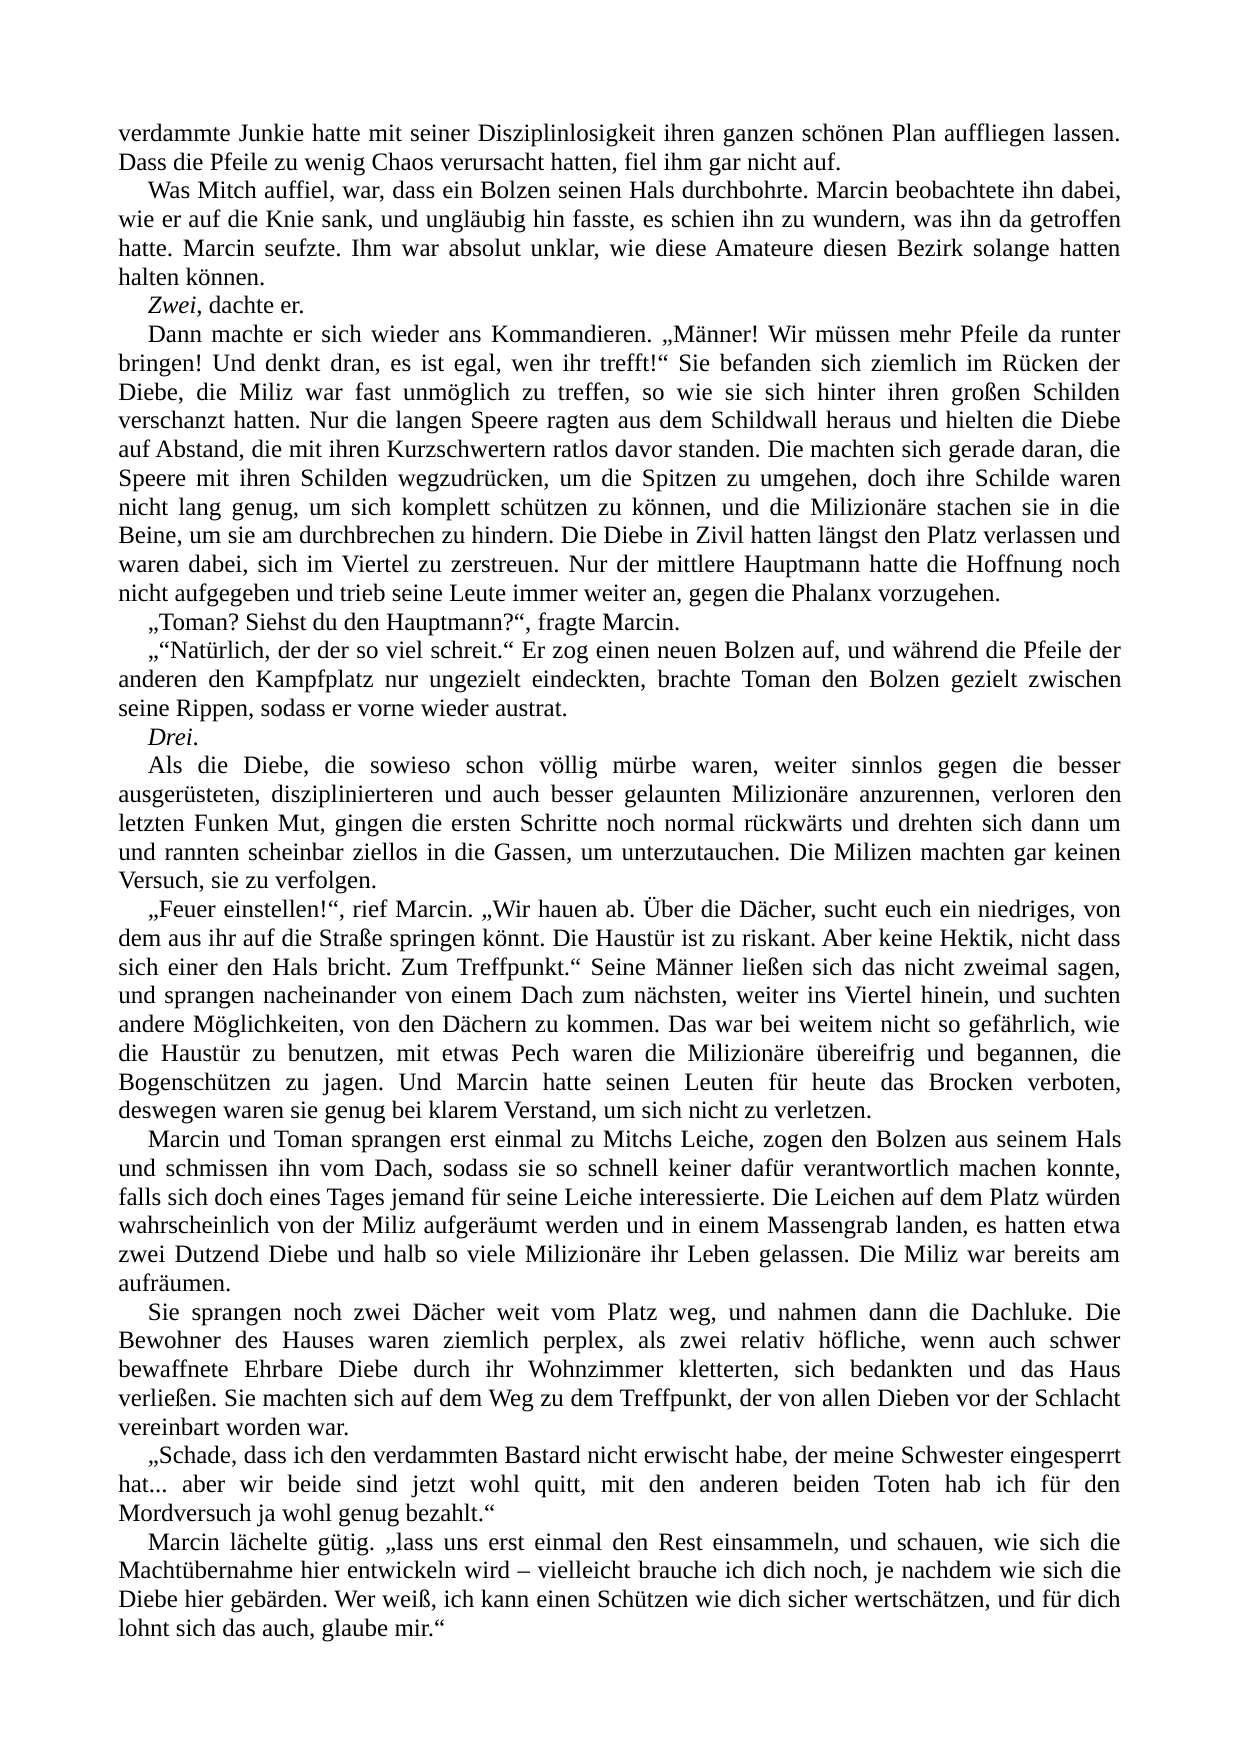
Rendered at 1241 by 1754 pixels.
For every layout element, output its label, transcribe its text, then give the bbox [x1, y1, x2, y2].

text Sie sprangen noch zwei Dächer weit vom Platz weg, und nahmen dann die Dachluke. Die Bewohner des Hauses waren ziemlich perplex, als zwei relativ höfliche, wenn auch schwer bewaffnete Ehrbare Diebe durch ihr Wohnzimmer kletterten, sich bedankten und das Haus verließen. Sie machten sich auf dem Weg zu dem Treffpunkt, der von allen Dieben vor der Schlacht vereinbart worden war. [118, 1297, 1122, 1441]
text verdammte Junkie hatte mit seiner Disziplinlosigkeit ihren ganzen schönen Plan auffliegen lassen. Dass die Pfeile zu wenig Chaos verursacht hatten, fiel ihm gar nicht auf. [118, 118, 1122, 176]
text Was Mitch auffiel, war, dass ein Bolzen seinen Hals durchbohrte. Marcin beobachtete ihn dabei, wie er auf die Knie sank, und ungläubig hin fasste, es schien ihn zu wundern, was ihn da getroffen hatte. Marcin seufzte. Ihm war absolut unklar, wie diese Amateure diesen Bezirk solange hatten halten können. [118, 176, 1122, 291]
text „Feuer einstellen!“, rief Marcin. „Wir hauen ab. Über die Dächer, sucht euch ein niedriges, von dem aus ihr auf die Straße springen könnt. Die Haustür ist zu riskant. Aber keine Hektik, nicht dass sich einer den Hals bricht. Zum Treffpunkt.“ Seine Männer ließen sich das nicht zweimal sagen, und sprangen nacheinander von einem Dach zum nächsten, weiter ins Viertel hinein, und suchten andere Möglichkeiten, von den Dächern zu kommen. Das war bei weitem nicht so gefährlich, wie die Haustür zu benutzen, mit etwas Pech waren die Milizionäre übereifrig und begannen, die Bogenschützen zu jagen. Und Marcin hatte seinen Leuten für heute das Brocken verboten, deswegen waren sie genug bei klarem Verstand, um sich nicht zu verletzen. [118, 894, 1122, 1124]
text Marcin lächelte gütig. „lass uns erst einmal den Rest einsammeln, und schauen, wie sich die Machtübernahme hier entwickeln wird – vielleicht brauche ich dich noch, je nachdem wie sich die Diebe hier gebärden. Wer weiß, ich kann einen Schützen wie dich sicher wertschätzen, und für dich lohnt sich das auch, glaube mir.“ [118, 1527, 1122, 1642]
text „Toman? Siehst du den Hauptmann?“, fragte Marcin. [118, 607, 1122, 636]
text Marcin und Toman sprangen erst einmal zu Mitchs Leiche, zogen den Bolzen aus seinem Hals und schmissen ihn vom Dach, sodass sie so schnell keiner dafür verantwortlich machen konnte, falls sich doch eines Tages jemand für seine Leiche interessierte. Die Leichen auf dem Platz würden wahrscheinlich von der Miliz aufgeräumt werden und in einem Massengrab landen, es hatten etwa zwei Dutzend Diebe und halb so viele Milizionäre ihr Leben gelassen. Die Miliz war bereits am aufräumen. [118, 1124, 1122, 1297]
text „Schade, dass ich den verdammten Bastard nicht erwischt habe, der meine Schwester eingesperrt hat... aber wir beide sind jetzt wohl quitt, mit den anderen beiden Toten hab ich für den Mordversuch ja wohl genug bezahlt.“ [118, 1441, 1122, 1527]
text Drei. [118, 722, 1122, 751]
text Dann machte er sich wieder ans Kommandieren. „Männer! Wir müssen mehr Pfeile da runter bringen! Und denkt dran, es ist egal, wen ihr trefft!“ Sie befanden sich ziemlich im Rücken der Diebe, die Miliz war fast unmöglich zu treffen, so wie sie sich hinter ihren großen Schilden verschanzt hatten. Nur die langen Speere ragten aus dem Schildwall heraus und hielten die Diebe auf Abstand, die mit ihren Kurzschwertern ratlos davor standen. Die machten sich gerade daran, die Speere mit ihren Schilden wegzudrücken, um die Spitzen zu umgehen, doch ihre Schilde waren nicht lang genug, um sich komplett schützen zu können, und die Milizionäre stachen sie in die Beine, um sie am durchbrechen zu hindern. Die Diebe in Zivil hatten längst den Platz verlassen und waren dabei, sich im Viertel zu zerstreuen. Nur der mittlere Hauptmann hatte die Hoffnung noch nicht aufgegeben und trieb seine Leute immer weiter an, gegen die Phalanx vorzugehen. [118, 319, 1122, 607]
text Zwei, dachte er. [118, 291, 1122, 319]
text „“Natürlich, der der so viel schreit.“ Er zog einen neuen Bolzen auf, und während die Pfeile der anderen den Kampfplatz nur ungezielt eindeckten, brachte Toman den Bolzen gezielt zwischen seine Rippen, sodass er vorne wieder austrat. [118, 636, 1122, 722]
text Als die Diebe, die sowieso schon völlig mürbe waren, weiter sinnlos gegen die besser ausgerüsteten, disziplinierteren und auch besser gelaunten Milizionäre anzurennen, verloren den letzten Funken Mut, gingen die ersten Schritte noch normal rückwärts und drehten sich dann um und rannten scheinbar ziellos in die Gassen, um unterzutauchen. Die Milizen machten gar keinen Versuch, sie zu verfolgen. [118, 751, 1122, 894]
